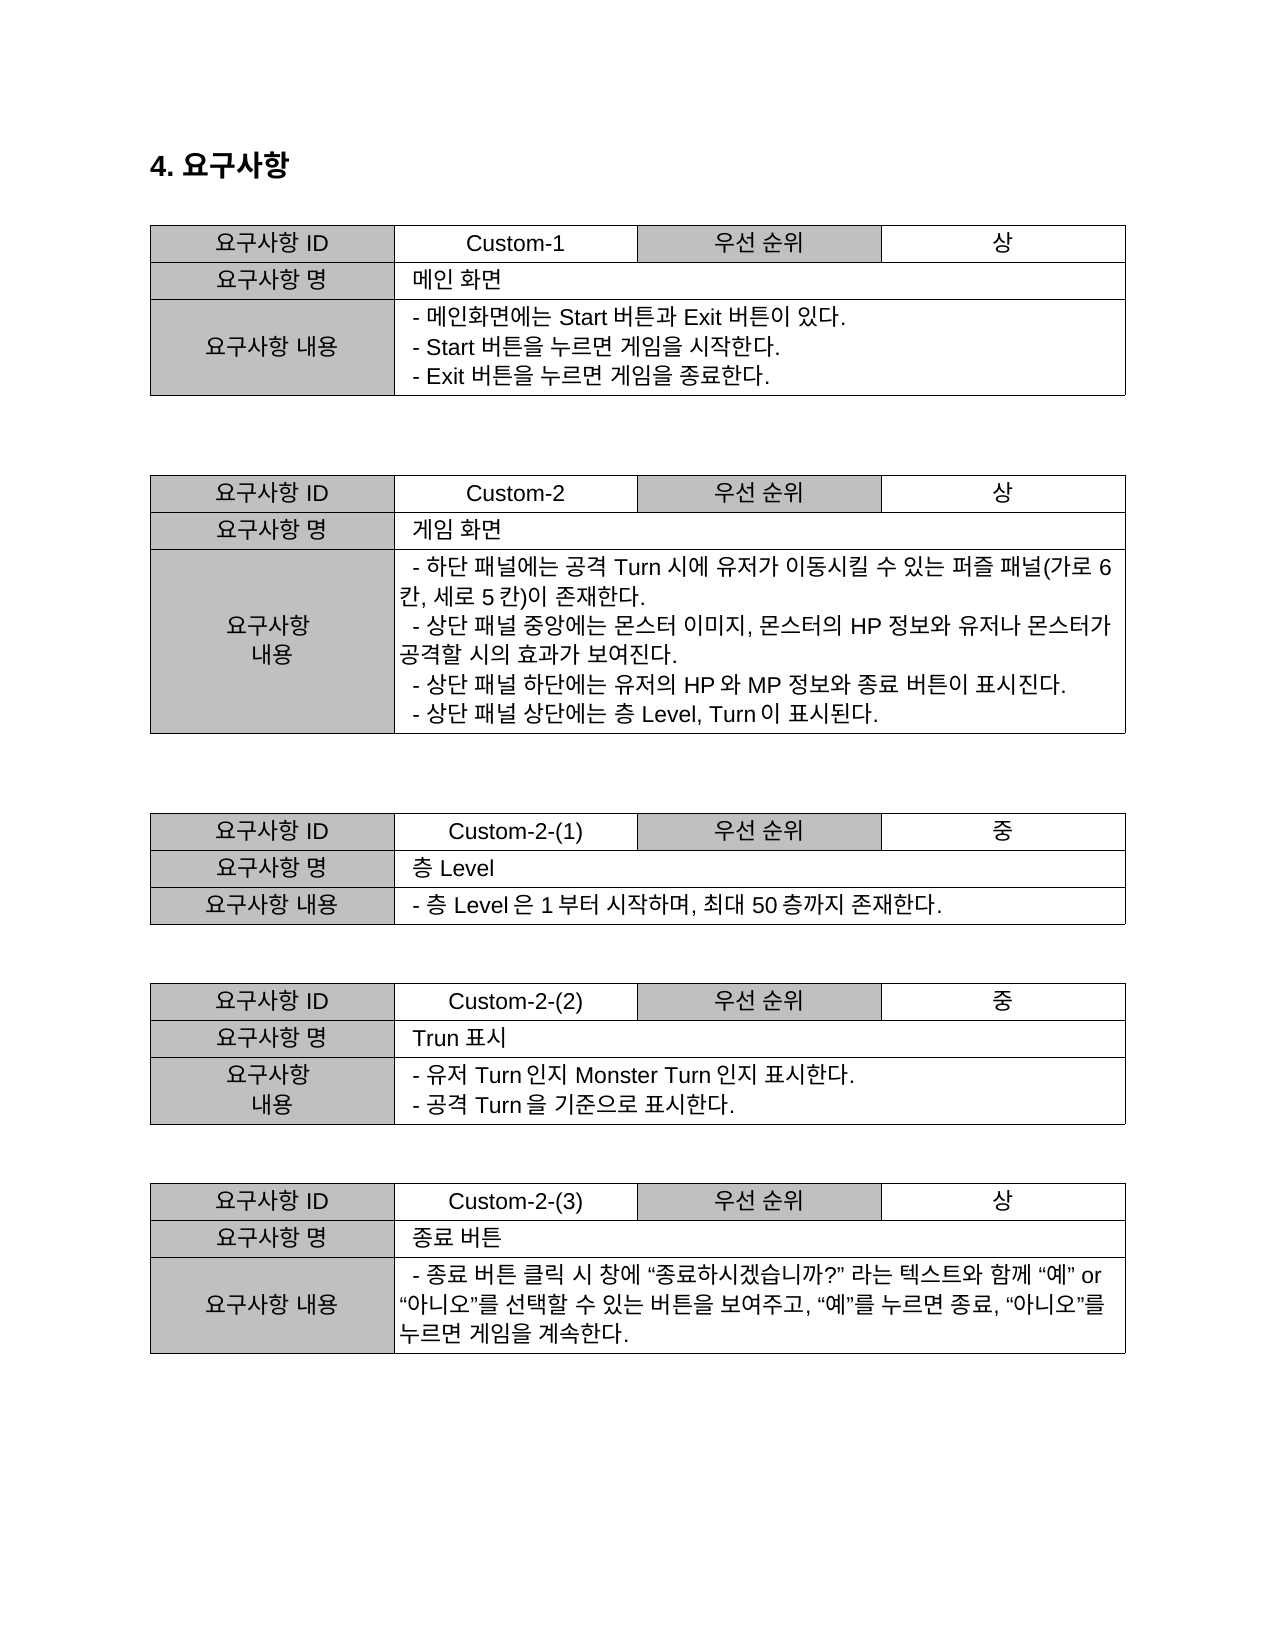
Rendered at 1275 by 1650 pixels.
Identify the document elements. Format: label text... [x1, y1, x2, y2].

table_header 우선 순위 [638, 226, 881, 262]
table_cell - 종료 버튼 클릭 시 창에 “종료하시겠습니까?” 라는 텍스트와 함께 “예” or “아니오”를 선택할 수 있는 버튼을 보여주고, “예”를 누르면 종료, “아니오”를 누르면 게임을 계속한다. [395, 1258, 1125, 1353]
table_header 상 [882, 226, 1125, 262]
table_cell 메인 화면 [395, 263, 1125, 299]
table_cell 요구사항 명 [151, 851, 394, 887]
table_header 요구사항 ID [151, 476, 394, 512]
table_cell 요구사항 내용 [151, 888, 394, 924]
table_cell 요구사항 명 [151, 513, 394, 549]
table_cell 요구사항 내용 [151, 1258, 394, 1353]
table_cell 요구사항 명 [151, 1021, 394, 1057]
table_cell - 메인화면에는 Start 버튼과 Exit 버튼이 있다. - Start 버튼을 누르면 게임을 시작한다. - Exit 버튼을 누르면 게임을 종료한다. [395, 300, 1125, 395]
table_cell - 유저 Turn인지 Monster Turn인지 표시한다. - 공격 Turn을 기준으로 표시한다. [395, 1058, 1125, 1124]
table_cell 종료 버튼 [395, 1221, 1125, 1257]
table_header Custom-2-(1) [395, 814, 637, 850]
table_header 상 [882, 476, 1125, 512]
table_cell - 하단 패널에는 공격 Turn 시에 유저가 이동시킬 수 있는 퍼즐 패널(가로 6칸, 세로 5칸)이 존재한다. - 상단 패널 중앙에는 몬스터 이미지, 몬스터의 HP 정보와 유저나 몬스터가 공격할 시의 효과가 보여진다. - 상단 패널 하단에는 유저의 HP와 MP 정보와 종료 버튼이 표시진다. - 상단 패널 상단에는 층 Level, Turn이 표시된다. [395, 550, 1125, 733]
table_cell 요구사항 내용 [151, 300, 394, 395]
table_header 요구사항 ID [151, 984, 394, 1020]
table_header Custom-1 [395, 226, 637, 262]
table_cell 층 Level [395, 851, 1125, 887]
table_header 상 [882, 1184, 1125, 1220]
table_header 요구사항 ID [151, 226, 394, 262]
table_header 중 [882, 814, 1125, 850]
table_cell 요구사항 명 [151, 1221, 394, 1257]
table_header 중 [882, 984, 1125, 1020]
table_cell 요구사항 내용 [151, 1058, 394, 1124]
table_cell 요구사항 내용 [151, 550, 394, 733]
table_header 우선 순위 [638, 1184, 881, 1220]
table_cell Trun 표시 [395, 1021, 1125, 1057]
table_header 우선 순위 [638, 476, 881, 512]
table_header 우선 순위 [638, 814, 881, 850]
table_header Custom-2-(3) [395, 1184, 637, 1220]
table_cell - 층 Level은 1부터 시작하며, 최대 50층까지 존재한다. [395, 888, 1125, 924]
table_header Custom-2-(2) [395, 984, 637, 1020]
table_header 요구사항 ID [151, 814, 394, 850]
table_cell 게임 화면 [395, 513, 1125, 549]
text 4. 요구사항 [150, 150, 1125, 183]
table_header 우선 순위 [638, 984, 881, 1020]
table_header 요구사항 ID [151, 1184, 394, 1220]
table_cell 요구사항 명 [151, 263, 394, 299]
table_header Custom-2 [395, 476, 637, 512]
